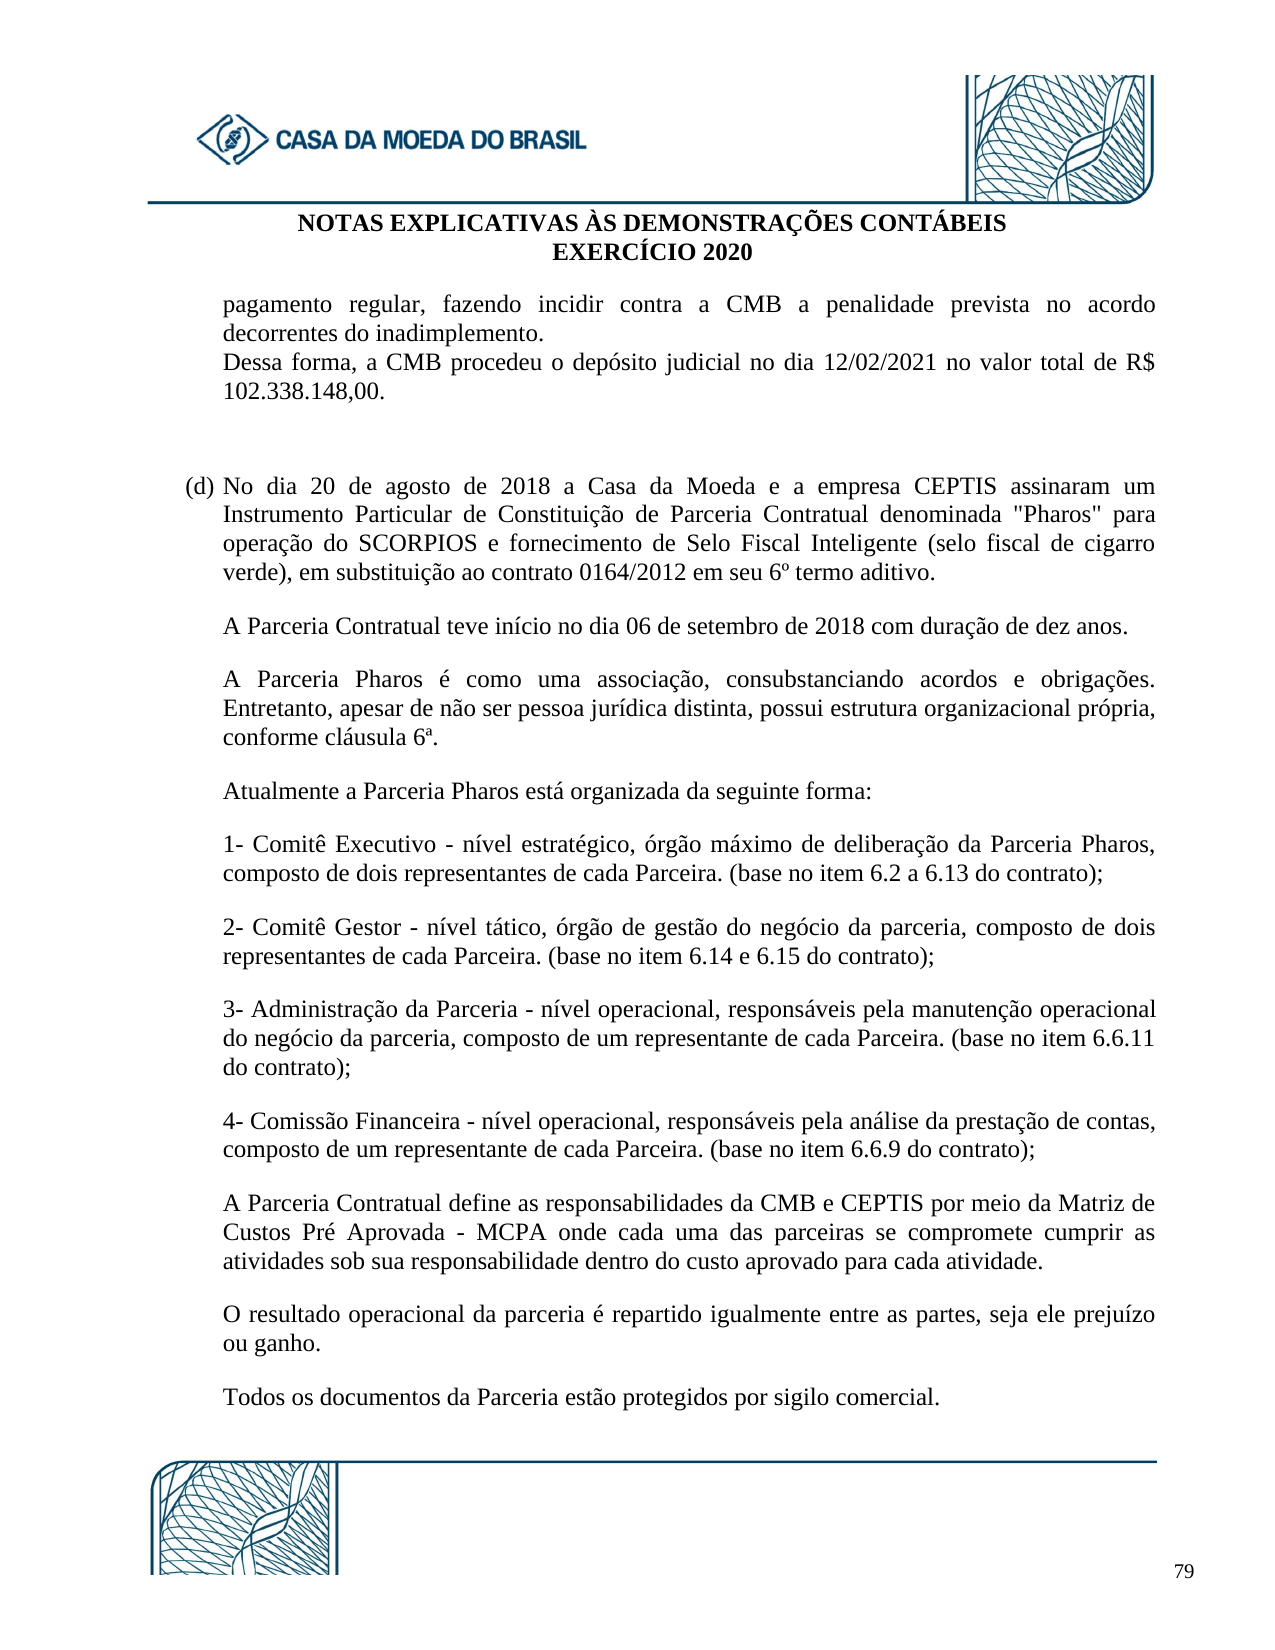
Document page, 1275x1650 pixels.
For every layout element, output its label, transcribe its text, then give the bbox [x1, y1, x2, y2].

list A Parceria Contratual teve início no dia 06 de setembro de 2018 com duração de dez anos. [223, 611, 1157, 639]
list A Parceria Contratual define as responsabilidades da CMB e CEPTIS por meio da Matriz de Custos Pré Aprovada - MCPA onde cada uma das parceiras se compromete cumprir as atividades sob sua responsabilidade dentro do custo aprovado para cada atividade. [223, 1188, 1157, 1274]
list 2- Comitê Gestor - nível tático, órgão de gestão do negócio da parceria, composto de dois representantes de cada Parceira. (base no item 6.14 e 6.15 do contrato); [223, 912, 1157, 969]
list 1- Comitê Executivo - nível estratégico, órgão máximo de deliberação da Parceria Pharos, composto de dois representantes de cada Parceira. (base no item 6.2 a 6.13 do contrato); [223, 829, 1157, 887]
list Todos os documentos da Parceria estão protegidos por sigilo comercial. [223, 1382, 1157, 1411]
list A Parceria Pharos é como uma associação, consubstanciando acordos e obrigações. Entretanto, apesar de não ser pessoa jurídica distinta, possui estrutura organizacional própria, conforme cláusula 6ª. [223, 664, 1157, 751]
list O resultado operacional da parceria é repartido igualmente entre as partes, seja ele prejuízo ou ganho. [223, 1299, 1157, 1357]
list 3- Administração da Parceria - nível operacional, responsáveis pela manutenção operacional do negócio da parceria, composto de um representante de cada Parceira. (base no item 6.6.11 do contrato); [223, 994, 1157, 1081]
list Atualmente a Parceria Pharos está organizada da seguinte forma: [223, 776, 1157, 804]
list Dessa forma, a CMB procedeu o depósito judicial no dia 12/02/2021 no valor total de R$ 102.338.148,00. [223, 347, 1157, 404]
list 4- Comissão Financeira - nível operacional, responsáveis pela análise da prestação de contas, composto de um representante de cada Parceira. (base no item 6.6.9 do contrato); [223, 1106, 1157, 1163]
list No dia 20 de agosto de 2018 a Casa da Moeda e a empresa CEPTIS assinaram um Instrumento Particular de Constituição de Parceria Contratual denominada "Pharos" para operação do SCORPIOS e fornecimento de Selo Fiscal Inteligente (selo fiscal de cigarro verde), em substituição ao contrato 0164/2012 em seu 6º termo aditivo. [185, 471, 1157, 586]
list pagamento regular, fazendo incidir contra a CMB a penalidade prevista no acordo decorrentes do inadimplemento. [223, 289, 1157, 347]
